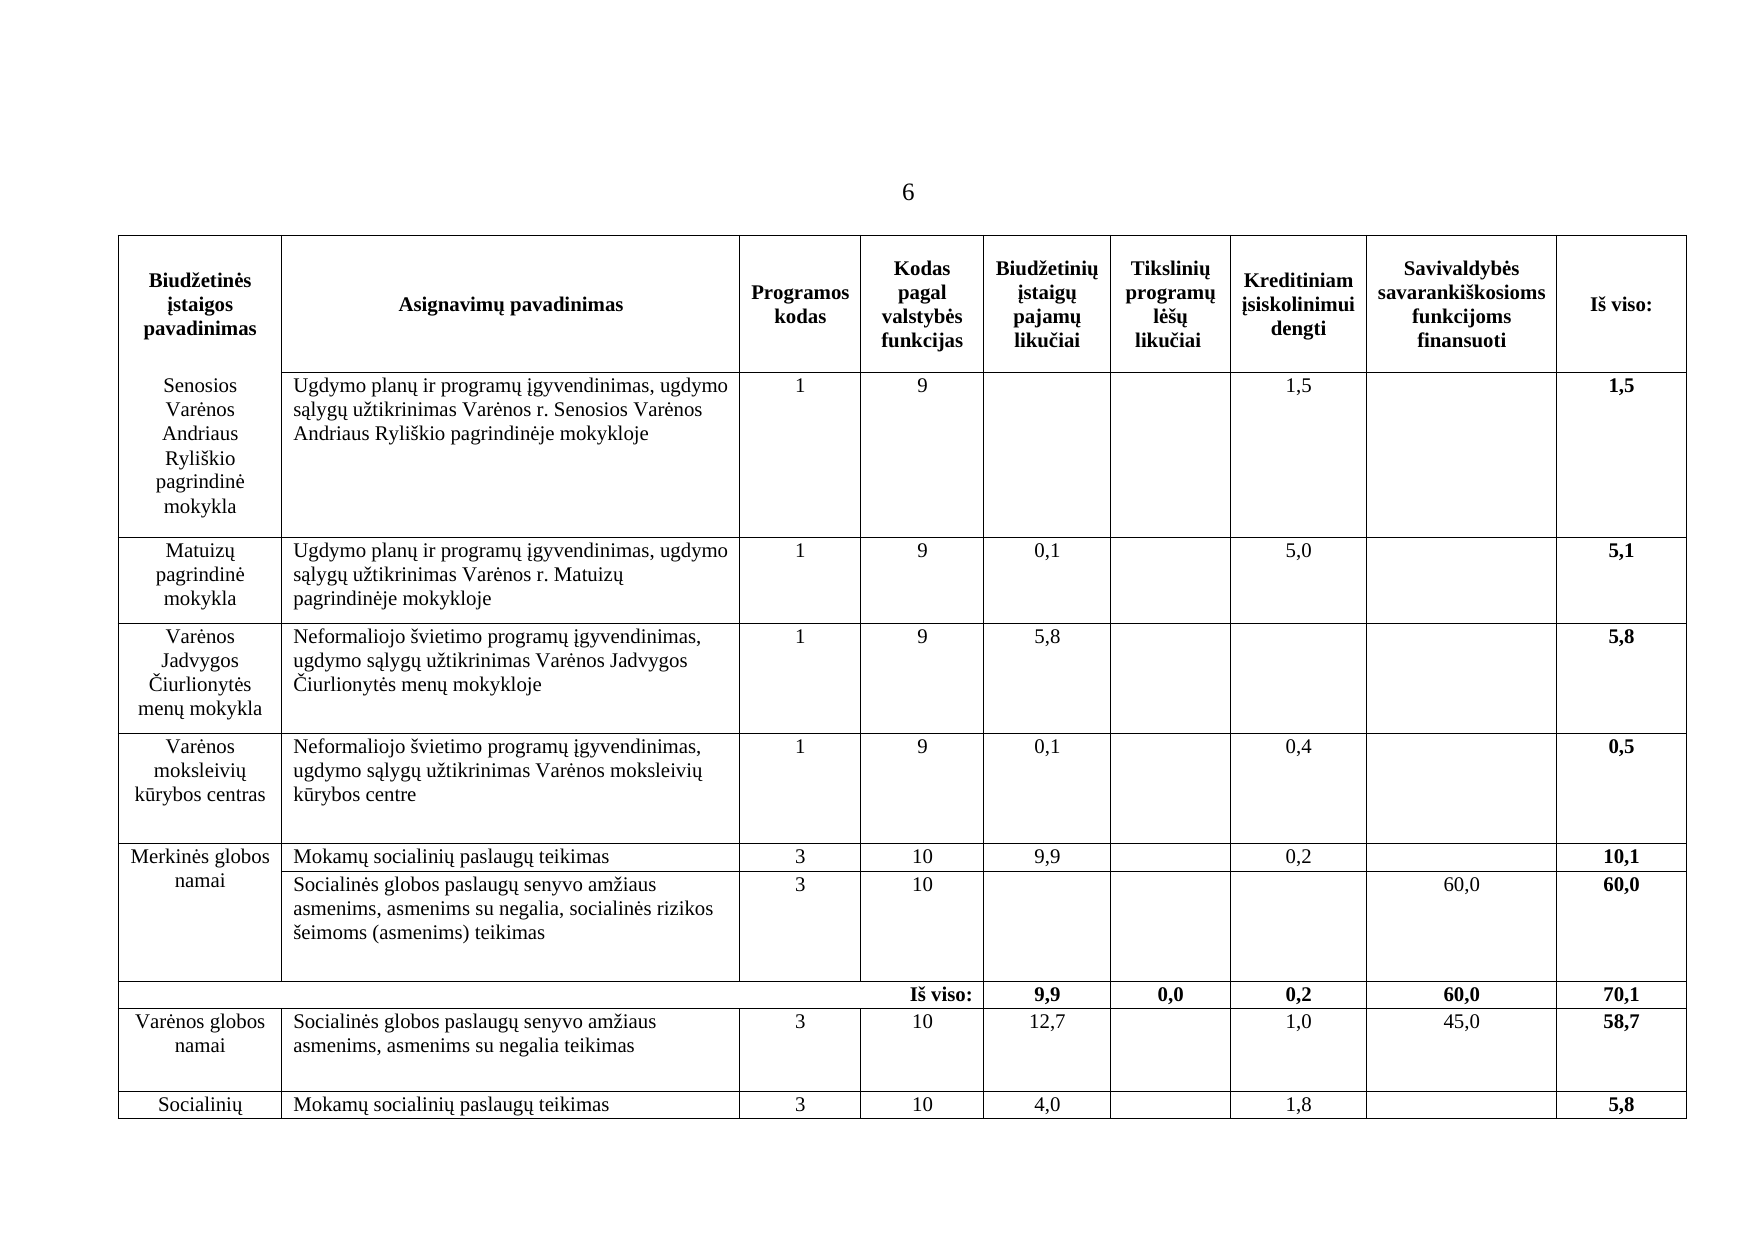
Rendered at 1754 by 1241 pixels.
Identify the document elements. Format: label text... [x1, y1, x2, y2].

table_cell Socialinės globos paslaugų senyvo amžiaus asmenims, asmenims su negalia teikimas [282, 1009, 739, 1091]
table_cell Mokamų socialinių paslaugų teikimas [282, 844, 739, 871]
table_cell Senosios Varėnos Andriaus Ryliškio pagrindinė mokykla [119, 372, 281, 537]
table_cell Neformaliojo švietimo programų įgyvendinimas, ugdymo sąlygų užtikrinimas Varėnos moksleivių kūrybos centre [282, 734, 739, 843]
table_cell 10 [861, 844, 983, 871]
table_cell [1111, 538, 1230, 623]
table_cell 10,1 [1557, 844, 1686, 871]
table_header Iš viso: [1557, 236, 1686, 372]
table_cell Varėnos Jadvygos Čiurlionytės menų mokykla [119, 624, 281, 733]
table_header Kreditiniam įsiskolinimui dengti [1231, 236, 1366, 372]
table_header Tikslinių programų lėšų likučiai [1111, 236, 1230, 372]
table_cell [1367, 373, 1556, 537]
table_cell 9 [861, 538, 983, 623]
table_cell 0,1 [984, 734, 1110, 843]
table_cell [1111, 844, 1230, 871]
table_cell 58,7 [1557, 1009, 1686, 1091]
table_cell 9,9 [984, 982, 1110, 1008]
table_cell 0,4 [1231, 734, 1366, 843]
table_cell 1,5 [1231, 373, 1366, 537]
table_cell 1,5 [1557, 373, 1686, 537]
table_cell 5,8 [1557, 1092, 1686, 1118]
table_header Biudžetinės įstaigos pavadinimas [119, 236, 281, 372]
table_cell 9 [861, 734, 983, 843]
table_cell 1,0 [1231, 1009, 1366, 1091]
table_cell [1111, 373, 1230, 537]
table_cell [1231, 872, 1366, 981]
table_cell 5,8 [984, 624, 1110, 733]
table_cell [1111, 1092, 1230, 1118]
table_cell 3 [740, 1009, 860, 1091]
table_cell 5,1 [1557, 538, 1686, 623]
table_cell Ugdymo planų ir programų įgyvendinimas, ugdymo sąlygų užtikrinimas Varėnos r. Senosios Varėnos Andriaus Ryliškio pagrindinėje mokykloje [282, 373, 739, 537]
table_cell [1111, 624, 1230, 733]
table_cell 12,7 [984, 1009, 1110, 1091]
table_cell [1111, 734, 1230, 843]
table_header Kodas pagal valstybės funkcijas [861, 236, 983, 372]
table_cell 0,5 [1557, 734, 1686, 843]
table_cell 10 [861, 872, 983, 981]
table_cell 45,0 [1367, 1009, 1556, 1091]
table_cell Varėnos moksleivių kūrybos centras [119, 734, 281, 843]
table_cell 3 [740, 1092, 860, 1118]
table_cell 0,2 [1231, 844, 1366, 871]
table_header Programos kodas [740, 236, 860, 372]
table_cell 1,8 [1231, 1092, 1366, 1118]
table_cell 4,0 [984, 1092, 1110, 1118]
table_cell 5,8 [1557, 624, 1686, 733]
table_header Savivaldybės savarankiškosioms funkcijoms finansuoti [1367, 236, 1556, 372]
table_header Biudžetinių įstaigų pajamų likučiai [984, 236, 1110, 372]
table_cell 10 [861, 1092, 983, 1118]
table_cell Ugdymo planų ir programų įgyvendinimas, ugdymo sąlygų užtikrinimas Varėnos r. Matuizų pagrindinėje mokykloje [282, 538, 739, 623]
table_cell [1111, 1009, 1230, 1091]
table_cell 1 [740, 373, 860, 537]
table_cell [1231, 624, 1366, 733]
table_cell 0,2 [1231, 982, 1366, 1008]
table_cell [984, 872, 1110, 981]
table_cell [1111, 872, 1230, 981]
table_cell Varėnos globos namai [119, 1009, 281, 1091]
table_cell Socialinių [119, 1092, 281, 1118]
table_cell [1367, 734, 1556, 843]
table_cell 3 [740, 872, 860, 981]
table_cell 70,1 [1557, 982, 1686, 1008]
table_cell 10 [861, 1009, 983, 1091]
table_cell Iš viso: [119, 982, 983, 1008]
table_header Asignavimų pavadinimas [282, 236, 739, 372]
table_cell 9 [861, 373, 983, 537]
table_cell [984, 373, 1110, 537]
table_cell 3 [740, 844, 860, 871]
table_cell 1 [740, 538, 860, 623]
table_cell [1367, 1092, 1556, 1118]
table_cell 0,1 [984, 538, 1110, 623]
table_cell Socialinės globos paslaugų senyvo amžiaus asmenims, asmenims su negalia, socialinės rizikos šeimoms (asmenims) teikimas [282, 872, 739, 981]
table_cell 60,0 [1557, 872, 1686, 981]
table_cell 60,0 [1367, 982, 1556, 1008]
table_cell 5,0 [1231, 538, 1366, 623]
table_cell 9 [861, 624, 983, 733]
table_cell Matuizų pagrindinė mokykla [119, 538, 281, 623]
table_cell [1367, 844, 1556, 871]
table_cell Merkinės globos namai [119, 844, 281, 981]
table_cell [1367, 624, 1556, 733]
table_cell 9,9 [984, 844, 1110, 871]
table_cell 1 [740, 734, 860, 843]
table_cell Neformaliojo švietimo programų įgyvendinimas, ugdymo sąlygų užtikrinimas Varėnos Jadvygos Čiurlionytės menų mokykloje [282, 624, 739, 733]
table_cell [1367, 538, 1556, 623]
table_cell 60,0 [1367, 872, 1556, 981]
table_cell 0,0 [1111, 982, 1230, 1008]
table_cell Mokamų socialinių paslaugų teikimas [282, 1092, 739, 1118]
table_cell 1 [740, 624, 860, 733]
